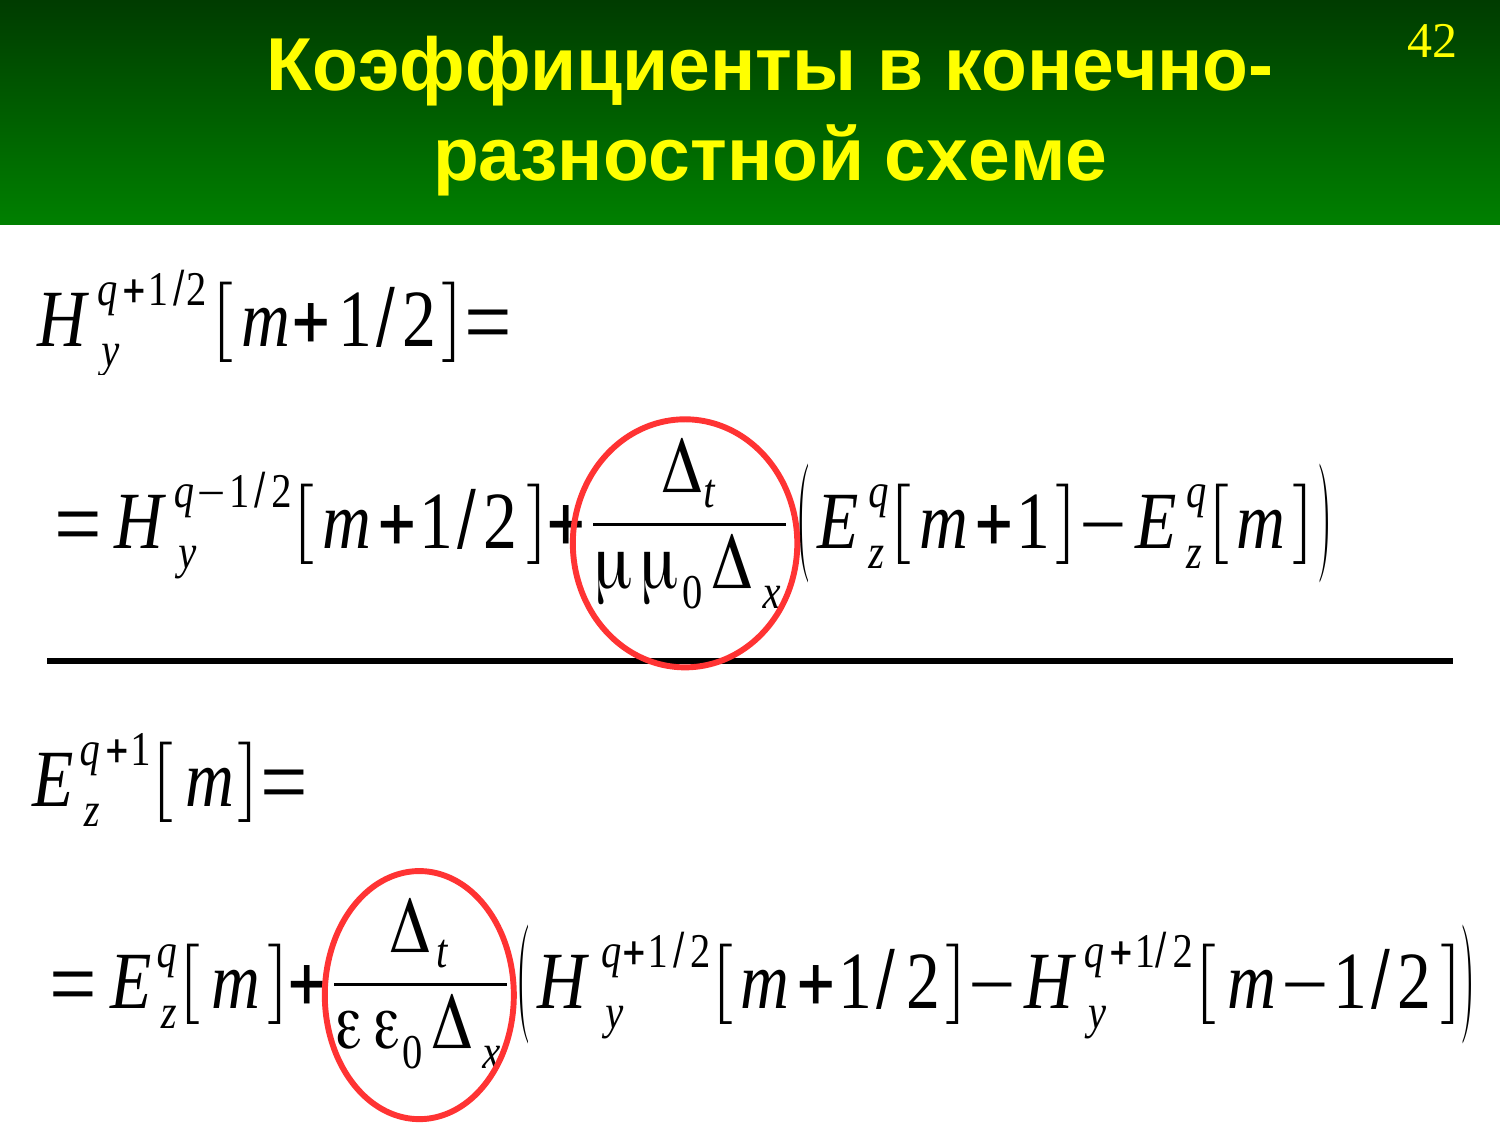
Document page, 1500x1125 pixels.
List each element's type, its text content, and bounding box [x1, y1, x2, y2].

title Коэффициенты в конечно-разностной схеме [100, 7, 1441, 204]
chart [576, 431, 794, 621]
chart [477, 891, 1492, 1081]
chart [16, 259, 534, 375]
chart [34, 431, 629, 621]
chart [328, 891, 510, 1081]
chart [11, 719, 329, 835]
chart [29, 891, 362, 1081]
chart [741, 431, 1347, 621]
